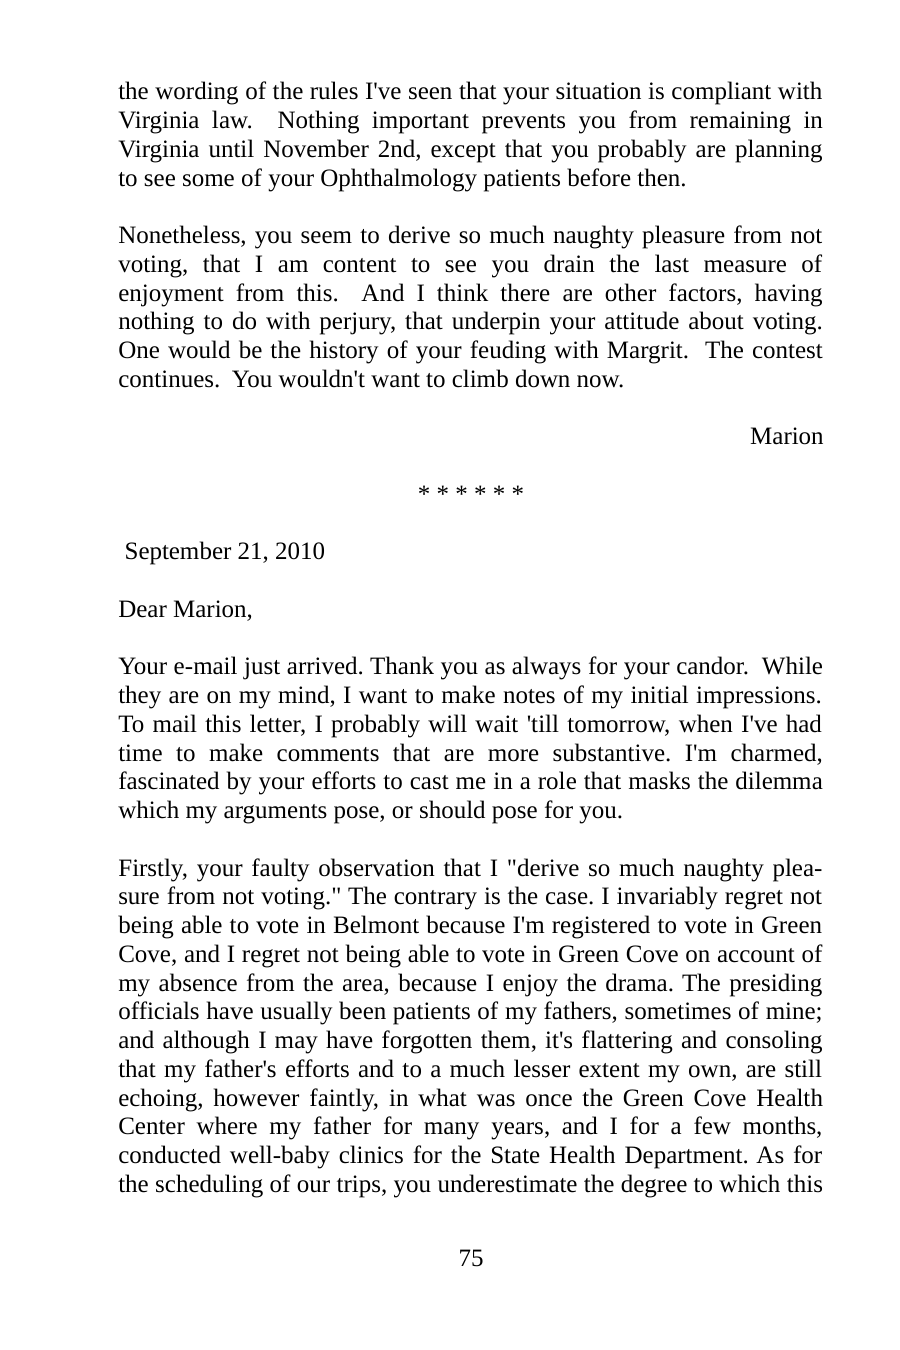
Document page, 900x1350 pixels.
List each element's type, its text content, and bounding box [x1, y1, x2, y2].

text Your e-mail just arrived. Thank you as always for your candor. While they are on my mind, I want to make notes of my initial impressions. To mail this letter, I probably will wait 'till tomorrow, when I've had time to make comments that are more substantive. I'm charmed, fascinated by your efforts to cast me in a role that masks the dilemma which my arguments pose, or should pose for you. [118, 651, 823, 824]
text * * * * * * [118, 479, 823, 508]
text Nonetheless, you seem to derive so much naughty pleasure from not voting, that I am content to see you drain the last measure of enjoyment from this. And I think there are other factors, having nothing to do with perjury, that underpin your attitude about voting. One would be the history of your feuding with Margrit. The contest continues. You wouldn't want to climb down now. [118, 220, 823, 393]
text Marion [118, 421, 823, 450]
text the wording of the rules I've seen that your situation is compliant with Virginia law. Nothing important prevents you from remaining in Virginia until November 2nd, except that you probably are planning to see some of your Ophthalmology patients before then. [118, 76, 823, 191]
text Firstly, your faulty observation that I "derive so much naughty plea-sure from not voting." The contrary is the case. I invariably regret not being able to vote in Belmont because I'm registered to vote in Green Cove, and I regret not being able to vote in Green Cove on account of my absence from the area, because I enjoy the drama. The presiding officials have usually been patients of my fathers, sometimes of mine; and although I may have forgotten them, it's flattering and consoling that my father's efforts and to a much lesser extent my own, are still echoing, however faintly, in what was once the Green Cove Health Center where my father for many years, and I for a few months, conducted well-baby clinics for the State Health Department. As for the scheduling of our trips, you underestimate the degree to which this [118, 853, 823, 1198]
text September 21, 2010 [118, 536, 823, 565]
text Dear Marion, [118, 594, 823, 623]
